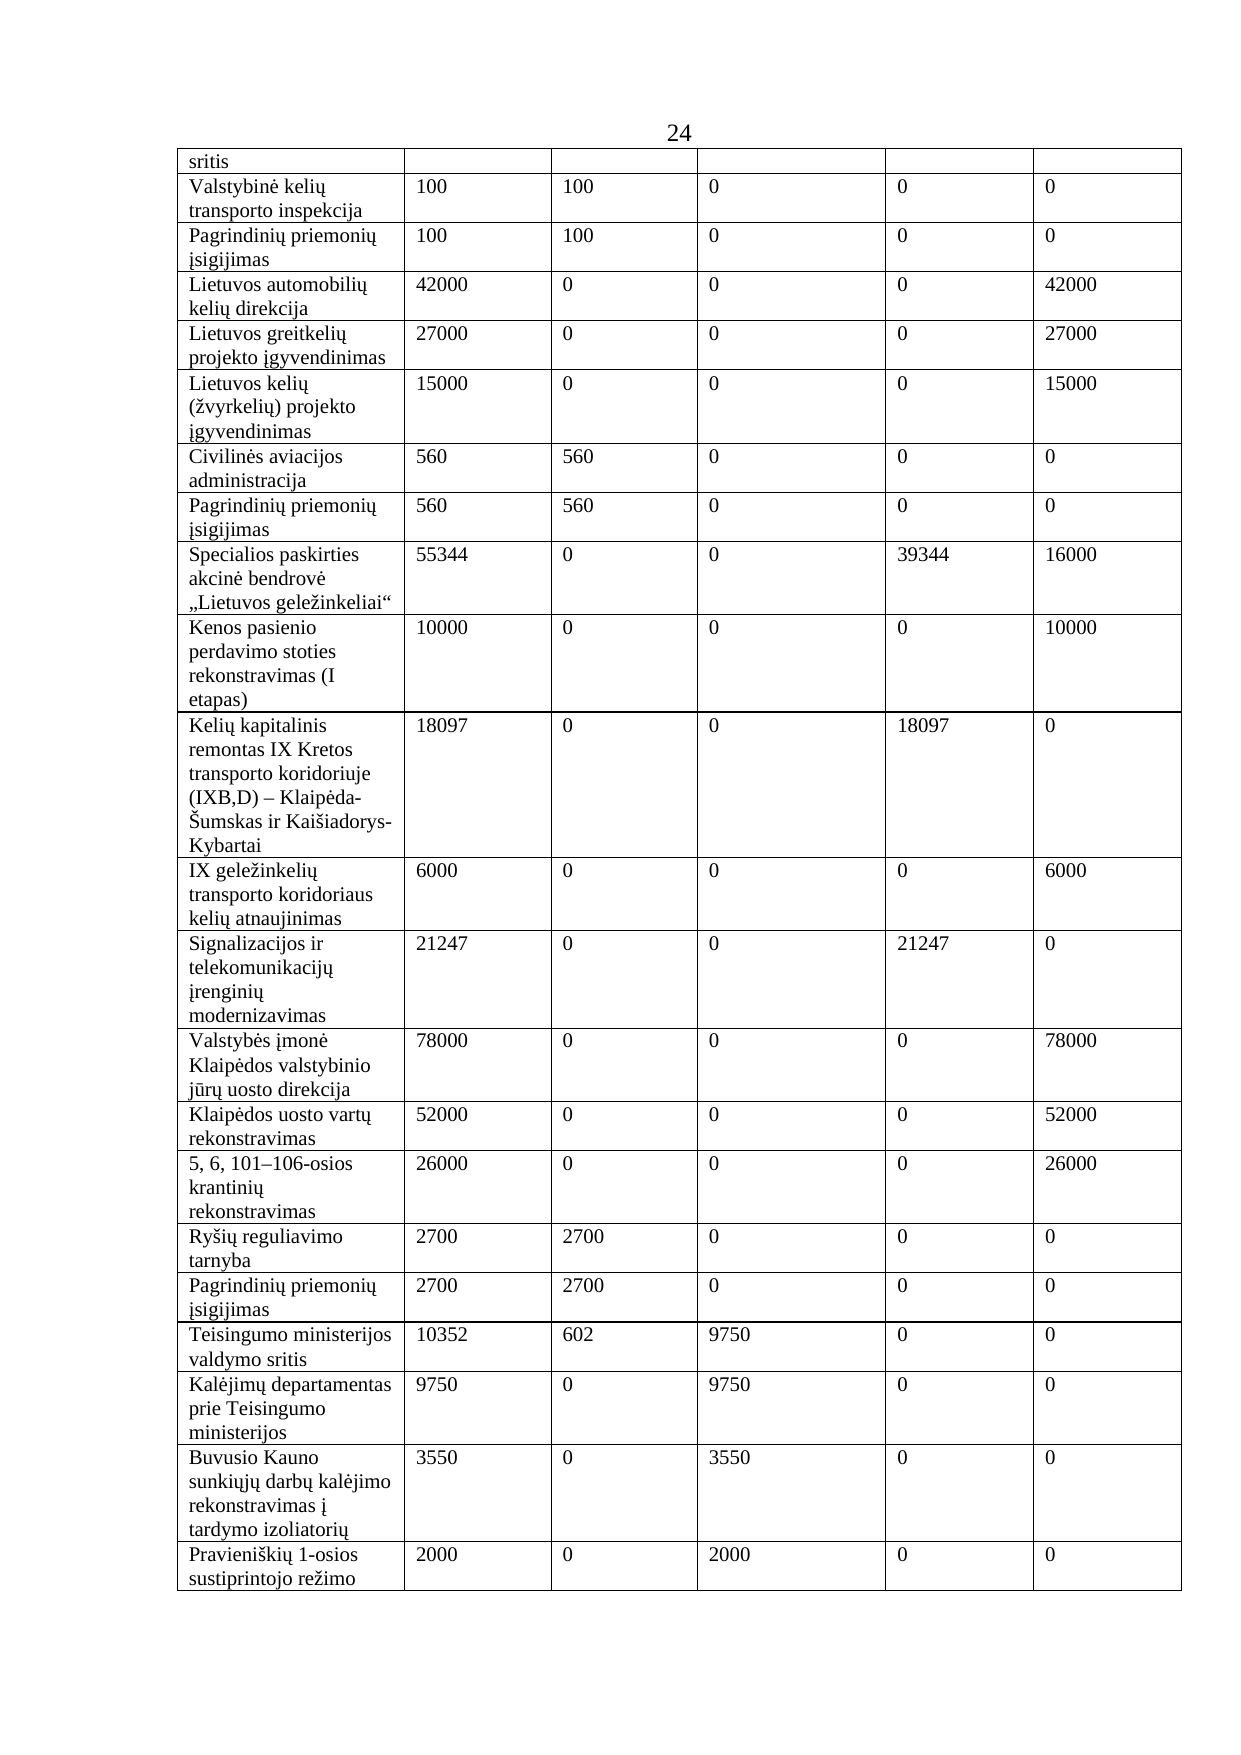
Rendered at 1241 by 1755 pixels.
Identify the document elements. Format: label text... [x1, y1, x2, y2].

table_cell 0 [886, 1323, 1033, 1371]
table_cell sritis [178, 149, 404, 173]
table_cell 0 [552, 1372, 697, 1444]
table_cell 0 [698, 615, 885, 711]
table_cell Lietuvos greitkelių projekto įgyvendinimas [178, 321, 404, 369]
table_cell 560 [552, 493, 697, 541]
table_cell 0 [698, 370, 885, 443]
table_cell 0 [886, 370, 1033, 443]
table_cell 3550 [698, 1445, 885, 1541]
table_cell 0 [698, 1029, 885, 1101]
table_cell 6000 [1034, 858, 1181, 930]
table_cell 15000 [1034, 370, 1181, 443]
table_cell Kelių kapitalinis remontas IX Kretos transporto koridoriuje (IXB,D) – Klaipėda- Šumskas ir Kaišiadorys- Kybartai [178, 713, 404, 857]
table_cell Valstybinė kelių transporto inspekcija [178, 174, 404, 222]
table_cell 0 [1034, 1323, 1181, 1371]
table_cell 21247 [886, 931, 1033, 1027]
table_cell Signalizacijos ir telekomunikacijų įrenginių modernizavimas [178, 931, 404, 1027]
table_cell 0 [552, 931, 697, 1027]
table_cell 10000 [405, 615, 551, 711]
table_cell Pagrindinių priemonių įsigijimas [178, 1273, 404, 1321]
table_cell 55344 [405, 542, 551, 614]
table_cell 0 [886, 615, 1033, 711]
table_cell 3550 [405, 1445, 551, 1541]
table_cell 0 [1034, 223, 1181, 271]
table_cell Kalėjimų departamentas prie Teisingumo ministerijos [178, 1372, 404, 1444]
table_cell 0 [886, 1029, 1033, 1101]
table_cell 0 [698, 1224, 885, 1272]
table_cell 0 [1034, 713, 1181, 857]
table_cell 27000 [405, 321, 551, 369]
table_cell 602 [552, 1323, 697, 1371]
table_cell 42000 [1034, 272, 1181, 320]
table_cell 2000 [405, 1542, 551, 1590]
table_cell 0 [698, 1102, 885, 1150]
table_cell Lietuvos automobilių kelių direkcija [178, 272, 404, 320]
table_cell 0 [552, 1102, 697, 1150]
table_cell Ryšių reguliavimo tarnyba [178, 1224, 404, 1272]
table_cell 26000 [405, 1151, 551, 1223]
table_cell 26000 [1034, 1151, 1181, 1223]
table_cell 0 [1034, 1372, 1181, 1444]
table_cell 0 [552, 1445, 697, 1541]
table_cell 6000 [405, 858, 551, 930]
table_cell Pagrindinių priemonių įsigijimas [178, 493, 404, 541]
table_cell 0 [886, 493, 1033, 541]
table_cell 0 [886, 1273, 1033, 1321]
table_cell 10352 [405, 1323, 551, 1371]
table_cell 0 [1034, 1273, 1181, 1321]
table_cell Teisingumo ministerijos valdymo sritis [178, 1323, 404, 1371]
table_cell 0 [698, 272, 885, 320]
table_cell 0 [1034, 1224, 1181, 1272]
table_cell 0 [886, 1542, 1033, 1590]
table_cell 0 [698, 444, 885, 492]
table_cell 9750 [698, 1372, 885, 1444]
table_cell 0 [886, 223, 1033, 271]
table_cell 2000 [698, 1542, 885, 1590]
table_cell 0 [552, 615, 697, 711]
table_cell 0 [698, 174, 885, 222]
table_cell 0 [886, 1372, 1033, 1444]
table_cell 100 [552, 223, 697, 271]
table_cell 0 [552, 1151, 697, 1223]
table_cell 0 [886, 321, 1033, 369]
table_cell [552, 149, 697, 173]
table_cell 100 [405, 174, 551, 222]
table_cell 18097 [405, 713, 551, 857]
table_cell 0 [1034, 493, 1181, 541]
table_cell 0 [886, 1151, 1033, 1223]
table_cell 52000 [1034, 1102, 1181, 1150]
table_cell 21247 [405, 931, 551, 1027]
table_cell 0 [886, 174, 1033, 222]
table_cell 0 [698, 931, 885, 1027]
table_cell 15000 [405, 370, 551, 443]
table_cell 0 [886, 444, 1033, 492]
table_cell 78000 [405, 1029, 551, 1101]
table_cell 9750 [698, 1323, 885, 1371]
table_cell 0 [698, 542, 885, 614]
table_cell 78000 [1034, 1029, 1181, 1101]
table_cell 0 [698, 321, 885, 369]
table_cell Pravieniškių 1-osios sustiprintojo režimo [178, 1542, 404, 1590]
table_cell 2700 [552, 1224, 697, 1272]
table_cell 0 [698, 223, 885, 271]
table_cell 560 [405, 444, 551, 492]
table_cell 0 [886, 1102, 1033, 1150]
table_cell 0 [552, 1542, 697, 1590]
table_cell 560 [405, 493, 551, 541]
table_cell 0 [698, 1151, 885, 1223]
table_cell Pagrindinių priemonių įsigijimas [178, 223, 404, 271]
table_cell 0 [886, 1445, 1033, 1541]
table_cell 39344 [886, 542, 1033, 614]
table_cell 0 [552, 542, 697, 614]
table_cell 0 [552, 370, 697, 443]
table_cell Specialios paskirties akcinė bendrovė „Lietuvos geležinkeliai“ [178, 542, 404, 614]
table_cell Lietuvos kelių (žvyrkelių) projekto įgyvendinimas [178, 370, 404, 443]
table_cell 100 [405, 223, 551, 271]
table_cell 0 [552, 713, 697, 857]
table_cell [1034, 149, 1181, 173]
table_cell 560 [552, 444, 697, 492]
table_cell 0 [698, 1273, 885, 1321]
table_cell [886, 149, 1033, 173]
table_cell 0 [552, 1029, 697, 1101]
table_cell 0 [1034, 1445, 1181, 1541]
table_cell [405, 149, 551, 173]
table_cell 0 [886, 272, 1033, 320]
table_cell 100 [552, 174, 697, 222]
table_cell 27000 [1034, 321, 1181, 369]
table_cell 5, 6, 101–106-osios krantinių rekonstravimas [178, 1151, 404, 1223]
table_cell 0 [552, 858, 697, 930]
table_cell 0 [552, 272, 697, 320]
table_cell 10000 [1034, 615, 1181, 711]
table_cell 42000 [405, 272, 551, 320]
table_cell Civilinės aviacijos administracija [178, 444, 404, 492]
table_cell 0 [1034, 444, 1181, 492]
table_cell 9750 [405, 1372, 551, 1444]
table_cell 2700 [552, 1273, 697, 1321]
table_cell 2700 [405, 1224, 551, 1272]
table_cell 2700 [405, 1273, 551, 1321]
table_cell 0 [1034, 174, 1181, 222]
table_cell [698, 149, 885, 173]
table_cell 0 [886, 858, 1033, 930]
table_cell 16000 [1034, 542, 1181, 614]
table_cell Valstybės įmonė Klaipėdos valstybinio jūrų uosto direkcija [178, 1029, 404, 1101]
table_cell 0 [698, 858, 885, 930]
table_cell 0 [886, 1224, 1033, 1272]
table_cell 0 [1034, 931, 1181, 1027]
table_cell Buvusio Kauno sunkiųjų darbų kalėjimo rekonstravimas į tardymo izoliatorių [178, 1445, 404, 1541]
table_cell 0 [1034, 1542, 1181, 1590]
table_cell 18097 [886, 713, 1033, 857]
table_cell Klaipėdos uosto vartų rekonstravimas [178, 1102, 404, 1150]
table_cell Kenos pasienio perdavimo stoties rekonstravimas (I etapas) [178, 615, 404, 711]
table_cell 0 [698, 493, 885, 541]
table_cell 0 [552, 321, 697, 369]
table_cell 52000 [405, 1102, 551, 1150]
table_cell IX geležinkelių transporto koridoriaus kelių atnaujinimas [178, 858, 404, 930]
table_cell 0 [698, 713, 885, 857]
